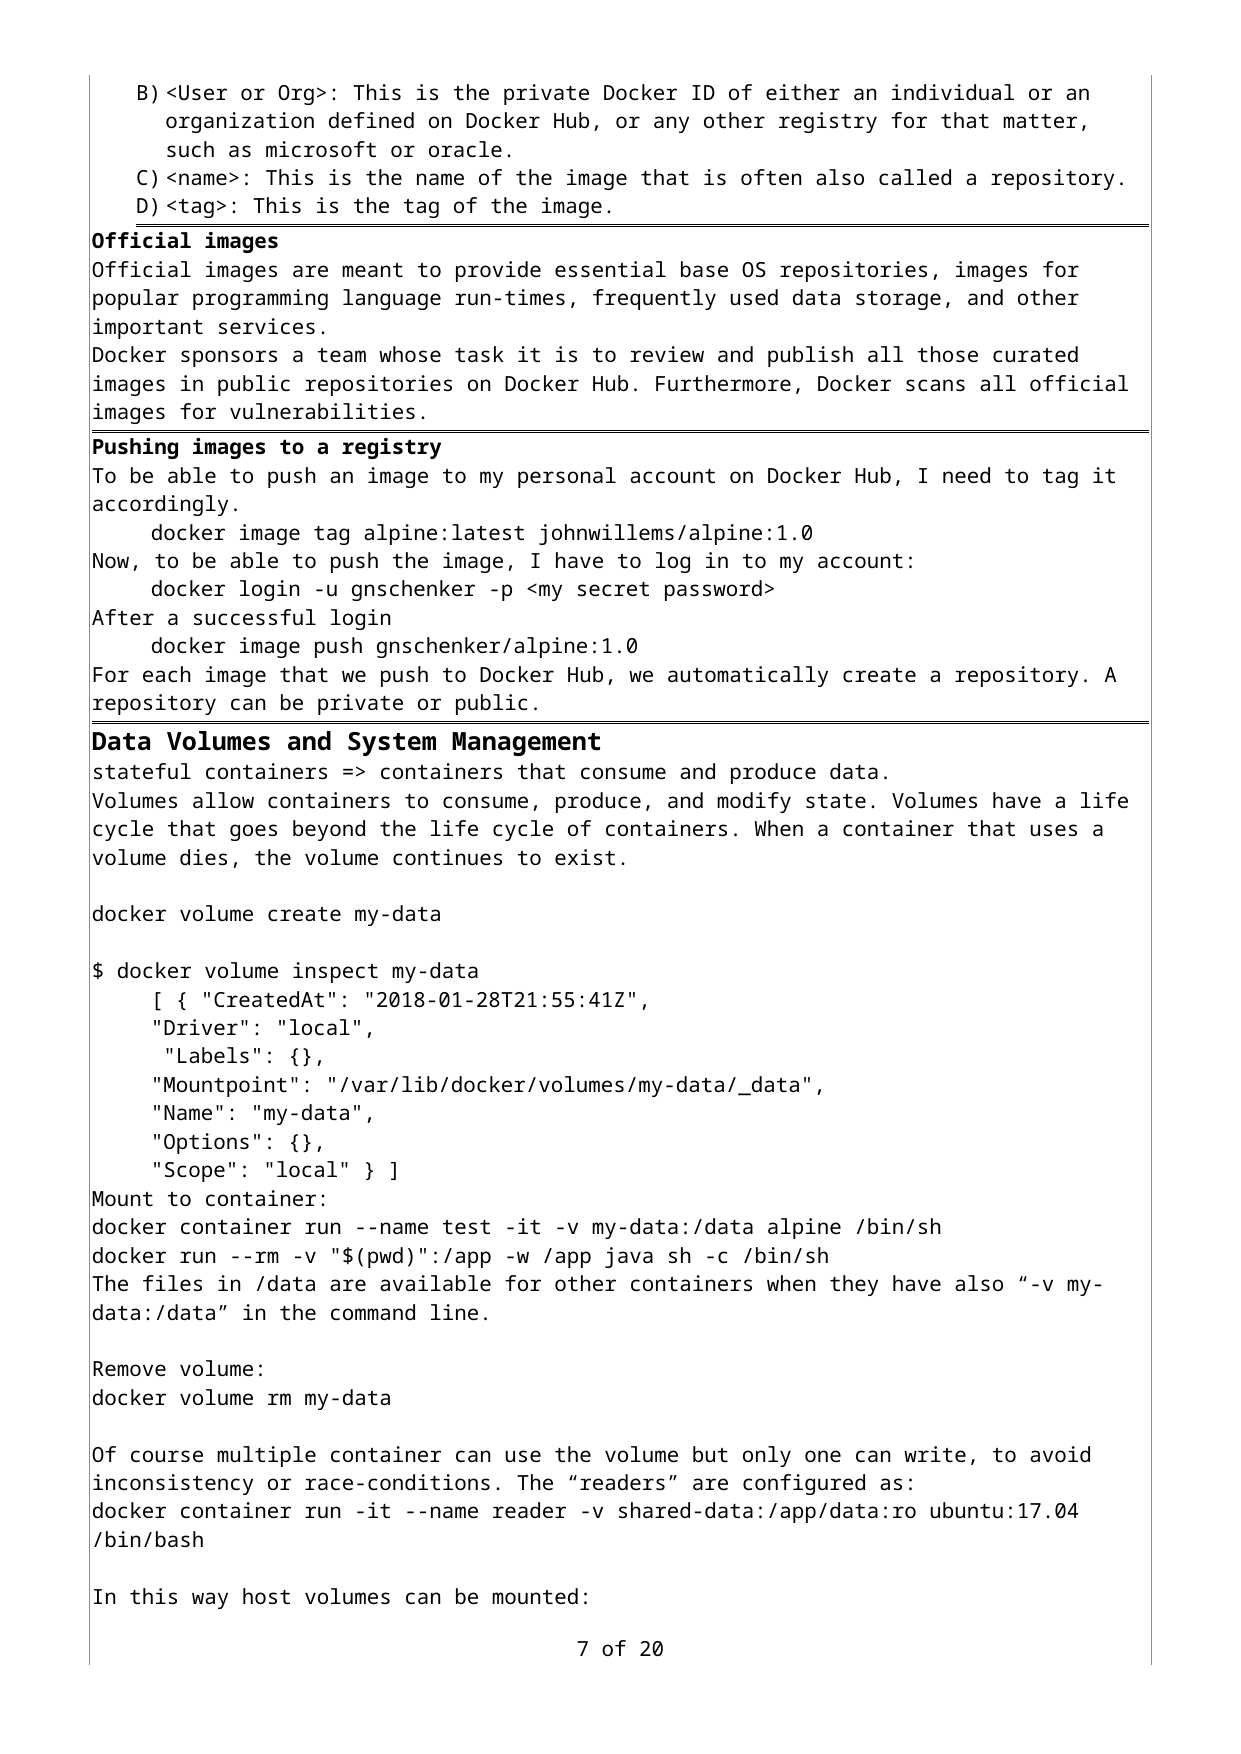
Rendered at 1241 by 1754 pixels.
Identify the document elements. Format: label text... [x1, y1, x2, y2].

text "Scope": "local" } ] [92, 1155, 1149, 1184]
text Docker sponsors a team whose task it is to review and publish all those curated images in public repositories on Docker Hub. Furthermore, Docker scans all official images for vulnerabilities. [92, 340, 1149, 430]
text Data Volumes and System Management [92, 724, 1149, 757]
text Mount to container: [92, 1184, 1149, 1212]
text Pushing images to a registry [92, 433, 1149, 461]
text docker container run --name test -it -v my-data:/data alpine /bin/sh [92, 1212, 1149, 1241]
text docker run --rm -v "$(pwd)":/app -w /app java sh -c /bin/sh [92, 1241, 1149, 1269]
text stateful containers => containers that consume and produce data. [92, 757, 1149, 786]
list <name>: This is the name of the image that is often also called a repository. [136, 163, 1149, 192]
text "Mountpoint": "/var/lib/docker/volumes/my-data/_data", [92, 1070, 1149, 1098]
text docker image push gnschenker/alpine:1.0 [92, 631, 1149, 660]
text docker login -u gnschenker -p <my secret password> [92, 574, 1149, 603]
text Remove volume: [92, 1354, 1149, 1383]
text In this way host volumes can be mounted: [92, 1582, 1149, 1610]
text "Name": "my-data", [92, 1098, 1149, 1127]
text Volumes allow containers to consume, produce, and modify state. Volumes have a life cycle that goes beyond the life cycle of containers. When a container that uses a volume dies, the volume continues to exist. [92, 786, 1149, 871]
text To be able to push an image to my personal account on Docker Hub, I need to tag it accordingly. [92, 461, 1149, 518]
text Official images are meant to provide essential base OS repositories, images for popular programming language run-times, frequently used data storage, and other important services. [92, 255, 1149, 340]
text docker image tag alpine:latest johnwillems/alpine:1.0 [92, 518, 1149, 546]
text After a successful login [92, 603, 1149, 631]
text "Labels": {}, [92, 1042, 1149, 1070]
list <User or Org>: This is the private Docker ID of either an individual or an organization defined on Docker Hub, or any other registry for that matter, such as microsoft or oracle. [136, 78, 1149, 163]
text docker container run -it --name reader -v shared-data:/app/data:ro ubuntu:17.04 /bin/bash [92, 1497, 1149, 1553]
text $ docker volume inspect my-data [92, 956, 1149, 985]
text "Driver": "local", [92, 1013, 1149, 1042]
list <tag>: This is the tag of the image. [136, 192, 1149, 224]
text docker volume create my-data [92, 899, 1149, 928]
text The files in /data are available for other containers when they have also “-v my-data:/data” in the command line. [92, 1269, 1149, 1326]
text Official images [92, 227, 1149, 255]
text [ { "CreatedAt": "2018-01-28T21:55:41Z", [92, 985, 1149, 1013]
text For each image that we push to Docker Hub, we automatically create a repository. A repository can be private or public. [92, 660, 1149, 721]
text docker volume rm my-data [92, 1383, 1149, 1411]
text "Options": {}, [92, 1127, 1149, 1155]
text Of course multiple container can use the volume but only one can write, to avoid inconsistency or race-conditions. The “readers” are configured as: [92, 1440, 1149, 1497]
text Now, to be able to push the image, I have to log in to my account: [92, 546, 1149, 574]
